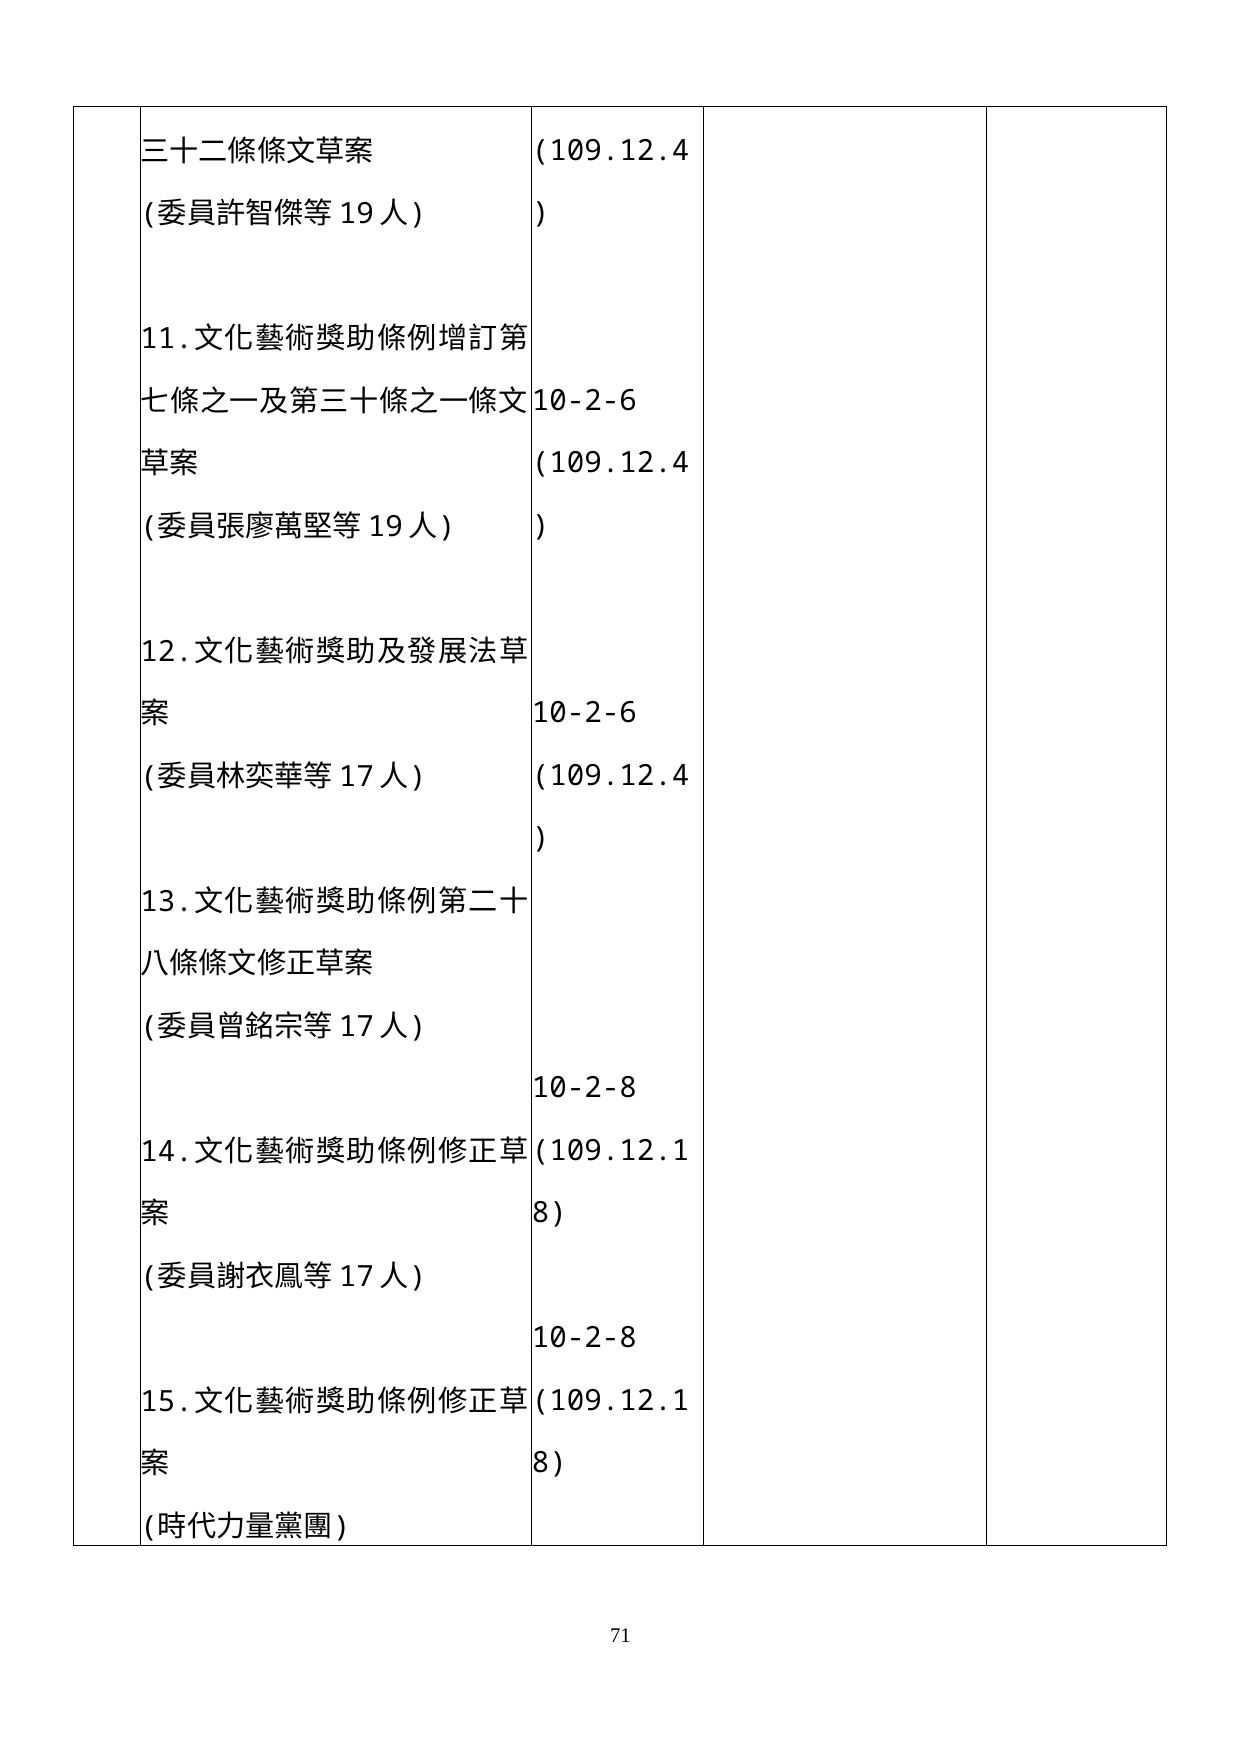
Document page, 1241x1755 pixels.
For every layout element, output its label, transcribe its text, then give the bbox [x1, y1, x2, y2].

table_cell (109.12.4) 10-2-6 (109.12.4) 10-2-6 (109.12.4) 10-2-8 (109.12.18) 10-2-8 (109.12.18) [532, 107, 703, 1544]
table_cell [704, 107, 986, 1544]
table_cell [987, 107, 1166, 1544]
table_cell [74, 107, 140, 1544]
table_cell 三十二條條文草案 (委員許智傑等19人) 11.文化藝術獎助條例增訂第七條之一及第三十條之一條文草案 (委員張廖萬堅等19人) 12.文化藝術獎助及發展法草案 (委員林奕華等17人) 13.文化藝術獎助條例第二十八條條文修正草案 (委員曾銘宗等17人) 14.文化藝術獎助條例修正草案 (委員謝衣鳯等17人) 15.文化藝術獎助條例修正草案 (時代力量黨團) [141, 107, 531, 1544]
